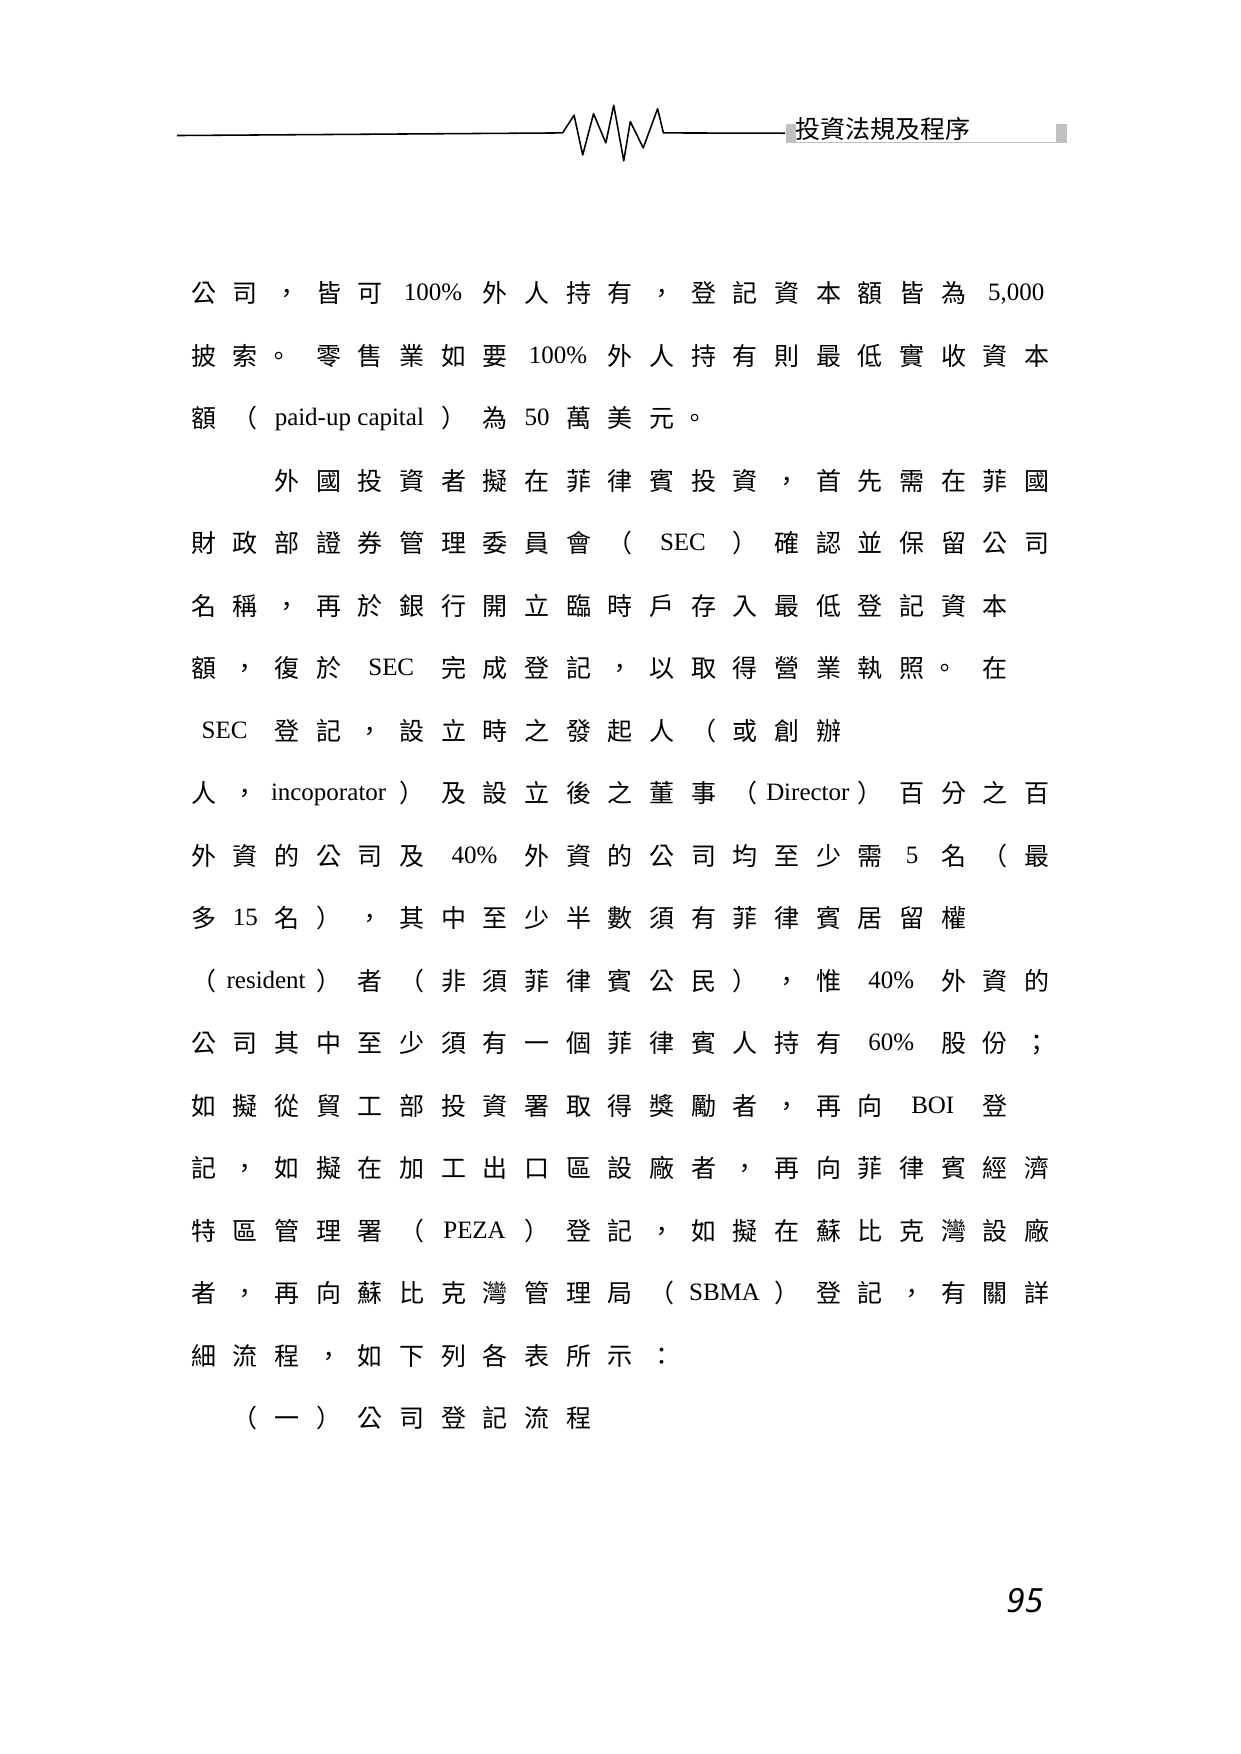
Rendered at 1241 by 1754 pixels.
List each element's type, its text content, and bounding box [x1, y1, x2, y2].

text 外國投資者擬在菲律賓投資，首先需在菲國財政部證券管理委員會（SEC）確認並保留公司名稱，再於銀行開立臨時戶存入最低登記資本額，復於SEC完成登記，以取得營業執照。在SEC登記，設立時之發起人（或創辦人，incoporator）及設立後之董事（Director）百分之百外資的公司及40%外資的公司均至少需5名（最多15名），其中至少半數須有菲律賓居留權（resident）者（非須菲律賓公民），惟40%外資的公司其中至少須有一個菲律賓人持有60%股份；如擬從貿工部投資署取得獎勵者，再向BOI登記，如擬在加工出口區設廠者，再向菲律賓經濟特區管理署（PEZA）登記，如擬在蘇比克灣設廠者，再向蘇比克灣管理局（SBMA）登記，有關詳細流程，如下列各表所示： [183, 438, 1058, 1375]
text 公司，皆可100%外人持有，登記資本額皆為5,000披索。零售業如要100%外人持有則最低實收資本額（paid-up capital）為50萬美元。 [183, 250, 1058, 438]
text （一）公司登記流程 [207, 1375, 1058, 1438]
